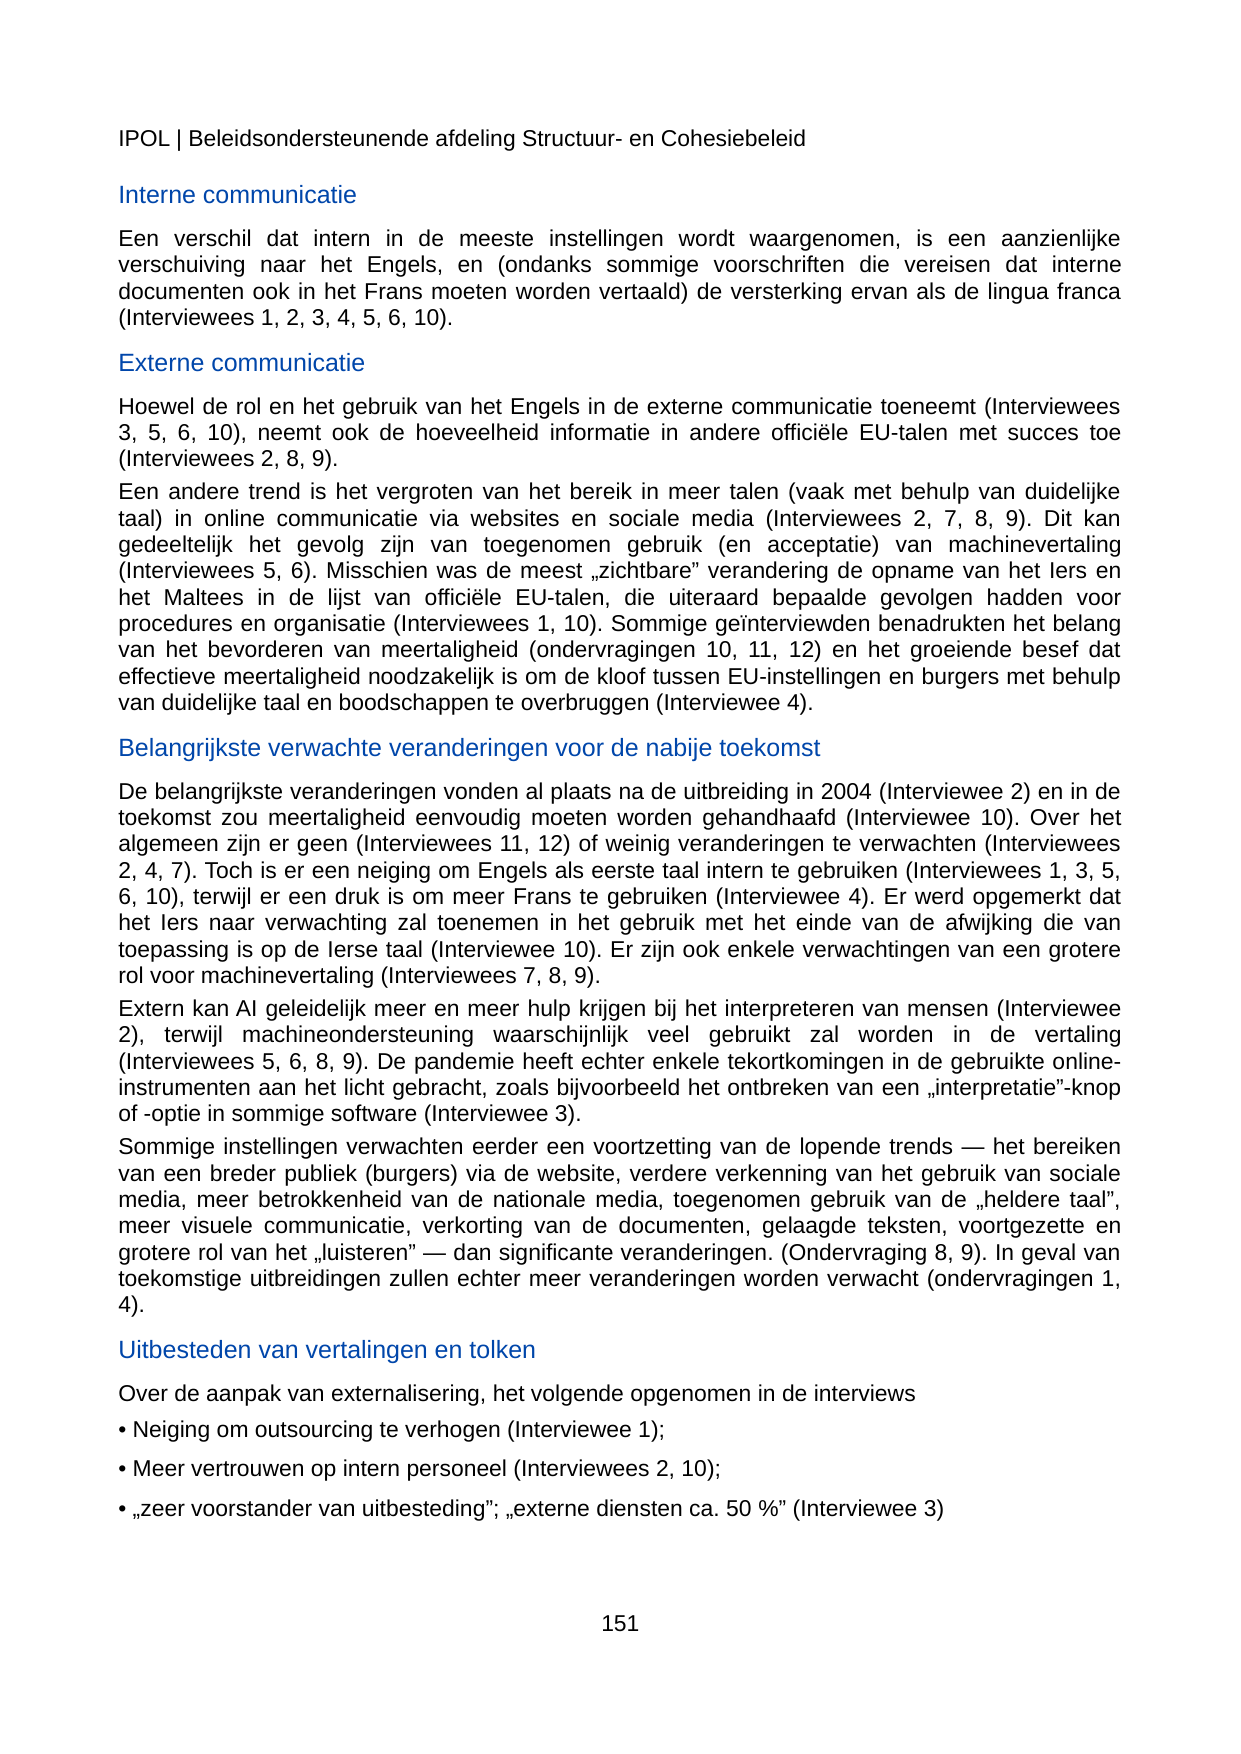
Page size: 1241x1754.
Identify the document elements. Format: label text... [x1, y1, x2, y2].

text • „zeer voorstander van uitbesteding”; „externe diensten ca. 50 %” (Interviewee 3) [118, 1494, 1122, 1521]
text • Meer vertrouwen op intern personeel (Interviewees 2, 10); [118, 1455, 1122, 1482]
text Extern kan AI geleidelijk meer en meer hulp krijgen bij het interpreteren van mensen (Interviewee 2), terwijl machineondersteuning waarschijnlijk veel gebruikt zal worden in de vertaling (Interviewees 5, 6, 8, 9). De pandemie heeft echter enkele tekortkomingen in de gebruikte online-instrumenten aan het licht gebracht, zoals bijvoorbeeld het ontbreken van een „interpretatie”-knop of -optie in sommige software (Interviewee 3). [118, 995, 1122, 1127]
text Hoewel de rol en het gebruik van het Engels in de externe communicatie toeneemt (Interviewees 3, 5, 6, 10), neemt ook de hoeveelheid informatie in andere officiële EU-talen met succes toe (Interviewees 2, 8, 9). [118, 393, 1122, 472]
subtitle Interne communicatie [118, 180, 1122, 209]
text Sommige instellingen verwachten eerder een voortzetting van de lopende trends — het bereiken van een breder publiek (burgers) via de website, verdere verkenning van het gebruik van sociale media, meer betrokkenheid van de nationale media, toegenomen gebruik van de „heldere taal”, meer visuele communicatie, verkorting van de documenten, gelaagde teksten, voortgezette en grotere rol van het „luisteren” — dan significante veranderingen. (Ondervraging 8, 9). In geval van toekomstige uitbreidingen zullen echter meer veranderingen worden verwacht (ondervragingen 1, 4). [118, 1133, 1122, 1318]
subtitle Uitbesteden van vertalingen en tolken [118, 1335, 1122, 1364]
text Een andere trend is het vergroten van het bereik in meer talen (vaak met behulp van duidelijke taal) in online communicatie via websites en sociale media (Interviewees 2, 7, 8, 9). Dit kan gedeeltelijk het gevolg zijn van toegenomen gebruik (en acceptatie) van machinevertaling (Interviewees 5, 6). Misschien was de meest „zichtbare” verandering de opname van het Iers en het Maltees in de lijst van officiële EU-talen, die uiteraard bepaalde gevolgen hadden voor procedures en organisatie (Interviewees 1, 10). Sommige geïnterviewden benadrukten het belang van het bevorderen van meertaligheid (ondervragingen 10, 11, 12) en het groeiende besef dat effectieve meertaligheid noodzakelijk is om de kloof tussen EU-instellingen en burgers met behulp van duidelijke taal en boodschappen te overbruggen (Interviewee 4). [118, 478, 1122, 715]
text Over de aanpak van externalisering, het volgende opgenomen in de interviews [118, 1380, 1122, 1406]
subtitle Belangrijkste verwachte veranderingen voor de nabije toekomst [118, 733, 1122, 762]
text Een verschil dat intern in de meeste instellingen wordt waargenomen, is een aanzienlijke verschuiving naar het Engels, en (ondanks sommige voorschriften die vereisen dat interne documenten ook in het Frans moeten worden vertaald) de versterking ervan als de lingua franca (Interviewees 1, 2, 3, 4, 5, 6, 10). [118, 225, 1122, 330]
subtitle Externe communicatie [118, 348, 1122, 377]
text • Neiging om outsourcing te verhogen (Interviewee 1); [118, 1416, 1122, 1442]
text De belangrijkste veranderingen vonden al plaats na de uitbreiding in 2004 (Interviewee 2) en in de toekomst zou meertaligheid eenvoudig moeten worden gehandhaafd (Interviewee 10). Over het algemeen zijn er geen (Interviewees 11, 12) of weinig veranderingen te verwachten (Interviewees 2, 4, 7). Toch is er een neiging om Engels als eerste taal intern te gebruiken (Interviewees 1, 3, 5, 6, 10), terwijl er een druk is om meer Frans te gebruiken (Interviewee 4). Er werd opgemerkt dat het Iers naar verwachting zal toenemen in het gebruik met het einde van de afwijking die van toepassing is op de Ierse taal (Interviewee 10). Er zijn ook enkele verwachtingen van een grotere rol voor machinevertaling (Interviewees 7, 8, 9). [118, 778, 1122, 988]
